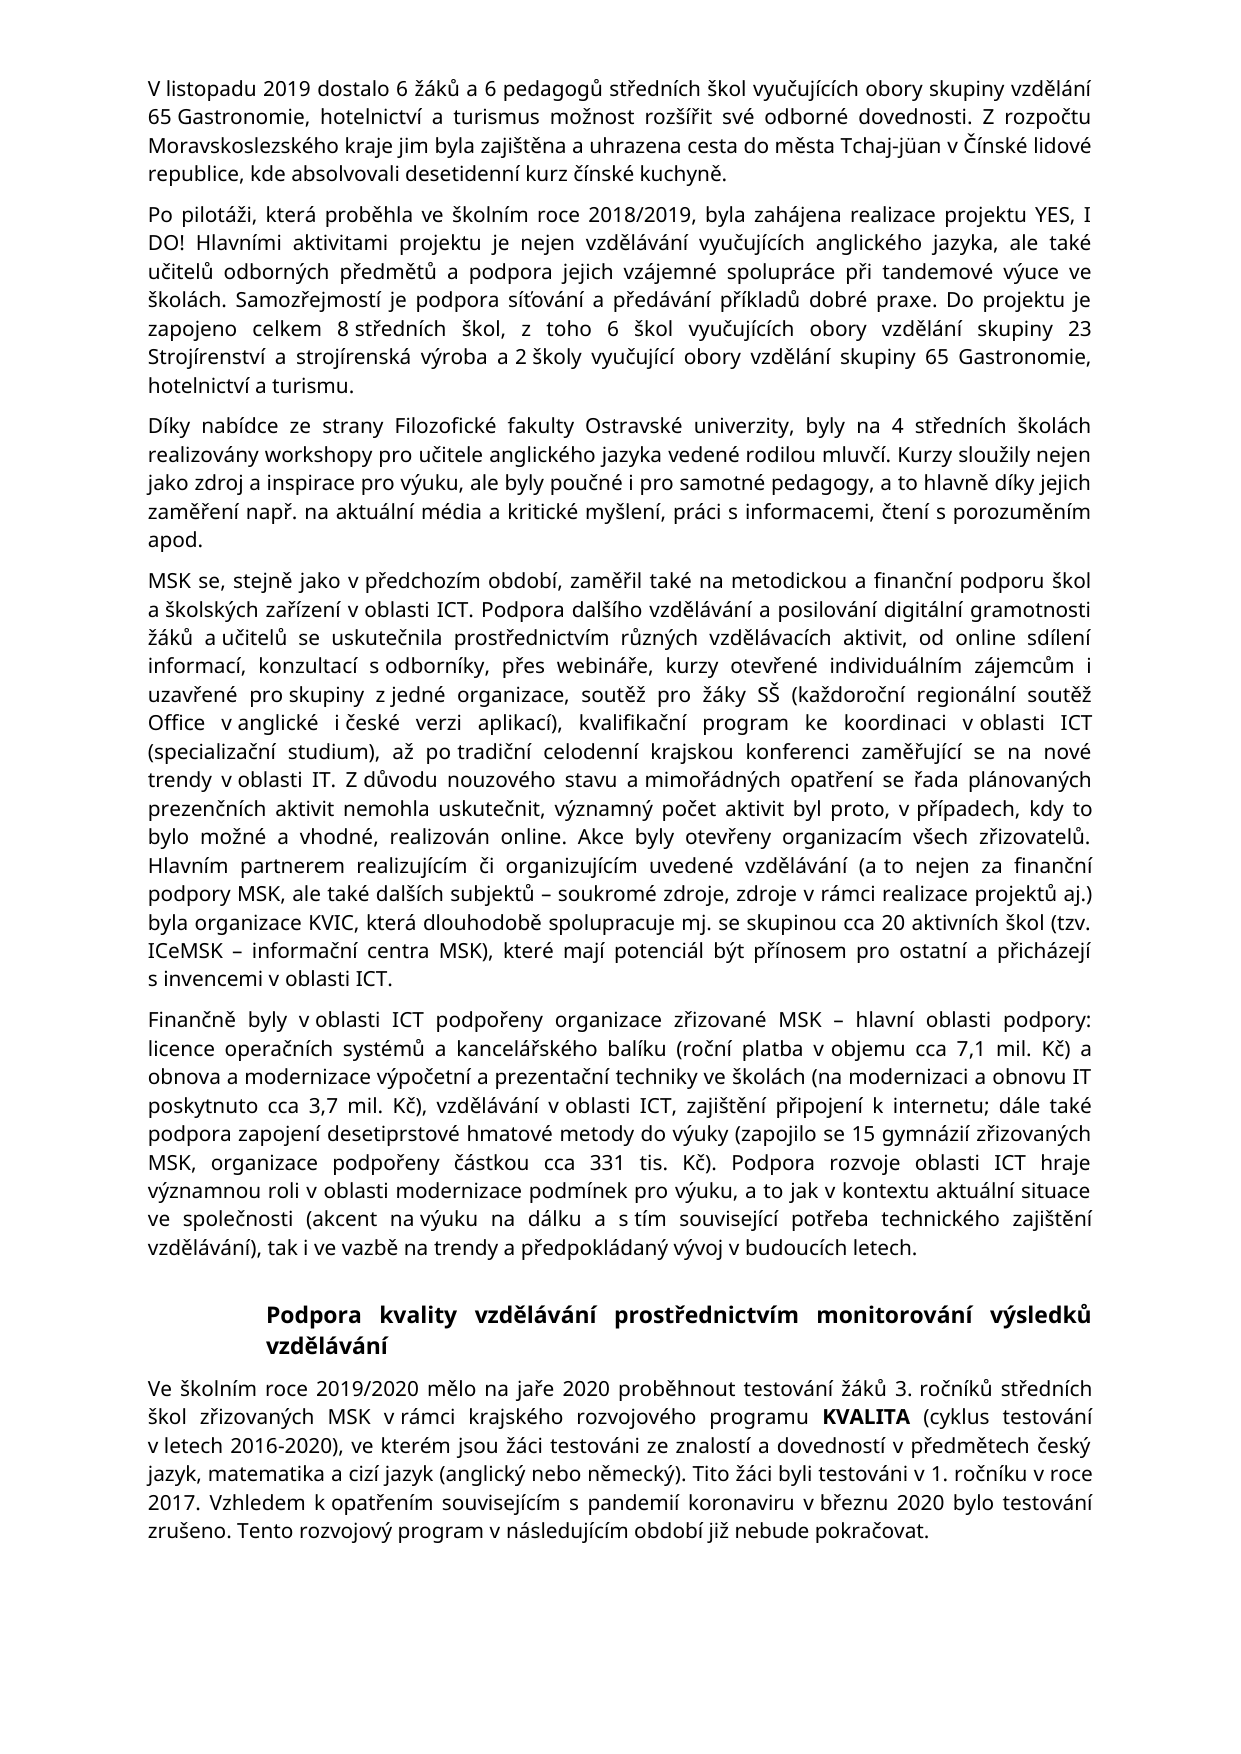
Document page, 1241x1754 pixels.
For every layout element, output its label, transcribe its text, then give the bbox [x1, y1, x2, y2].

text Díky nabídce ze strany Filozofické fakulty Ostravské univerzity, byly na 4 středních školách realizovány workshopy pro učitele anglického jazyka vedené rodilou mluvčí. Kurzy sloužily nejen jako zdroj a inspirace pro výuku, ale byly poučné i pro samotné pedagogy, a to hlavně díky jejich zaměření např. na aktuální média a kritické myšlení, práci s informacemi, čtení s porozuměním apod. [148, 412, 1092, 554]
subtitle Podpora kvality vzdělávání prostřednictvím monitorování výsledků vzdělávání [149, 1299, 1092, 1361]
text MSK se, stejně jako v předchozím období, zaměřil také na metodickou a finanční podporu škol a školských zařízení v oblasti ICT. Podpora dalšího vzdělávání a posilování digitální gramotnosti žáků a učitelů se uskutečnila prostřednictvím různých vzdělávacích aktivit, od online sdílení informací, konzultací s odborníky, přes webináře, kurzy otevřené individuálním zájemcům i uzavřené pro skupiny z jedné organizace, soutěž pro žáky SŠ (každoroční regionální soutěž Office v anglické i české verzi aplikací), kvalifikační program ke koordinaci v oblasti ICT (specializační studium), až po tradiční celodenní krajskou konferenci zaměřující se na nové trendy v oblasti IT. Z důvodu nouzového stavu a mimořádných opatření se řada plánovaných prezenčních aktivit nemohla uskutečnit, významný počet aktivit byl proto, v případech, kdy to bylo možné a vhodné, realizován online. Akce byly otevřeny organizacím všech zřizovatelů. Hlavním partnerem realizujícím či organizujícím uvedené vzdělávání (a to nejen za finanční podpory MSK, ale také dalších subjektů – soukromé zdroje, zdroje v rámci realizace projektů aj.) byla organizace KVIC, která dlouhodobě spolupracuje mj. se skupinou cca 20 aktivních škol (tzv. ICeMSK – informační centra MSK), které mají potenciál být přínosem pro ostatní a přicházejí s invencemi v oblasti ICT. [148, 566, 1092, 993]
text Finančně byly v oblasti ICT podpořeny organizace zřizované MSK – hlavní oblasti podpory: licence operačních systémů a kancelářského balíku (roční platba v objemu cca 7,1 mil. Kč) a obnova a modernizace výpočetní a prezentační techniky ve školách (na modernizaci a obnovu IT poskytnuto cca 3,7 mil. Kč), vzdělávání v oblasti ICT, zajištění připojení k internetu; dále také podpora zapojení desetiprstové hmatové metody do výuky (zapojilo se 15 gymnázií zřizovaných MSK, organizace podpořeny částkou cca 331 tis. Kč). Podpora rozvoje oblasti ICT hraje významnou roli v oblasti modernizace podmínek pro výuku, a to jak v kontextu aktuální situace ve společnosti (akcent na výuku na dálku a s tím související potřeba technického zajištění vzdělávání), tak i ve vazbě na trendy a předpokládaný vývoj v budoucích letech. [148, 1005, 1092, 1261]
text V listopadu 2019 dostalo 6 žáků a 6 pedagogů středních škol vyučujících obory skupiny vzdělání 65 Gastronomie, hotelnictví a turismus možnost rozšířit své odborné dovednosti. Z rozpočtu Moravskoslezského kraje jim byla zajištěna a uhrazena cesta do města Tchaj-jüan v Čínské lidové republice, kde absolvovali desetidenní kurz čínské kuchyně. [148, 74, 1092, 188]
text Ve školním roce 2019/2020 mělo na jaře 2020 proběhnout testování žáků 3. ročníků středních škol zřizovaných MSK v rámci krajského rozvojového programu KVALITA (cyklus testování v letech 2016-2020), ve kterém jsou žáci testováni ze znalostí a dovedností v předmětech český jazyk, matematika a cizí jazyk (anglický nebo německý). Tito žáci byli testováni v 1. ročníku v roce 2017. Vzhledem k opatřením souvisejícím s pandemií koronaviru v březnu 2020 bylo testování zrušeno. Tento rozvojový program v následujícím období již nebude pokračovat. [148, 1374, 1092, 1544]
text Po pilotáži, která proběhla ve školním roce 2018/2019, byla zahájena realizace projektu YES, I DO! Hlavními aktivitami projektu je nejen vzdělávání vyučujících anglického jazyka, ale také učitelů odborných předmětů a podpora jejich vzájemné spolupráce při tandemové výuce ve školách. Samozřejmostí je podpora síťování a předávání příkladů dobré praxe. Do projektu je zapojeno celkem 8 středních škol, z toho 6 škol vyučujících obory vzdělání skupiny 23 Strojírenství a strojírenská výroba a 2 školy vyučující obory vzdělání skupiny 65 Gastronomie, hotelnictví a turismu. [148, 200, 1092, 399]
